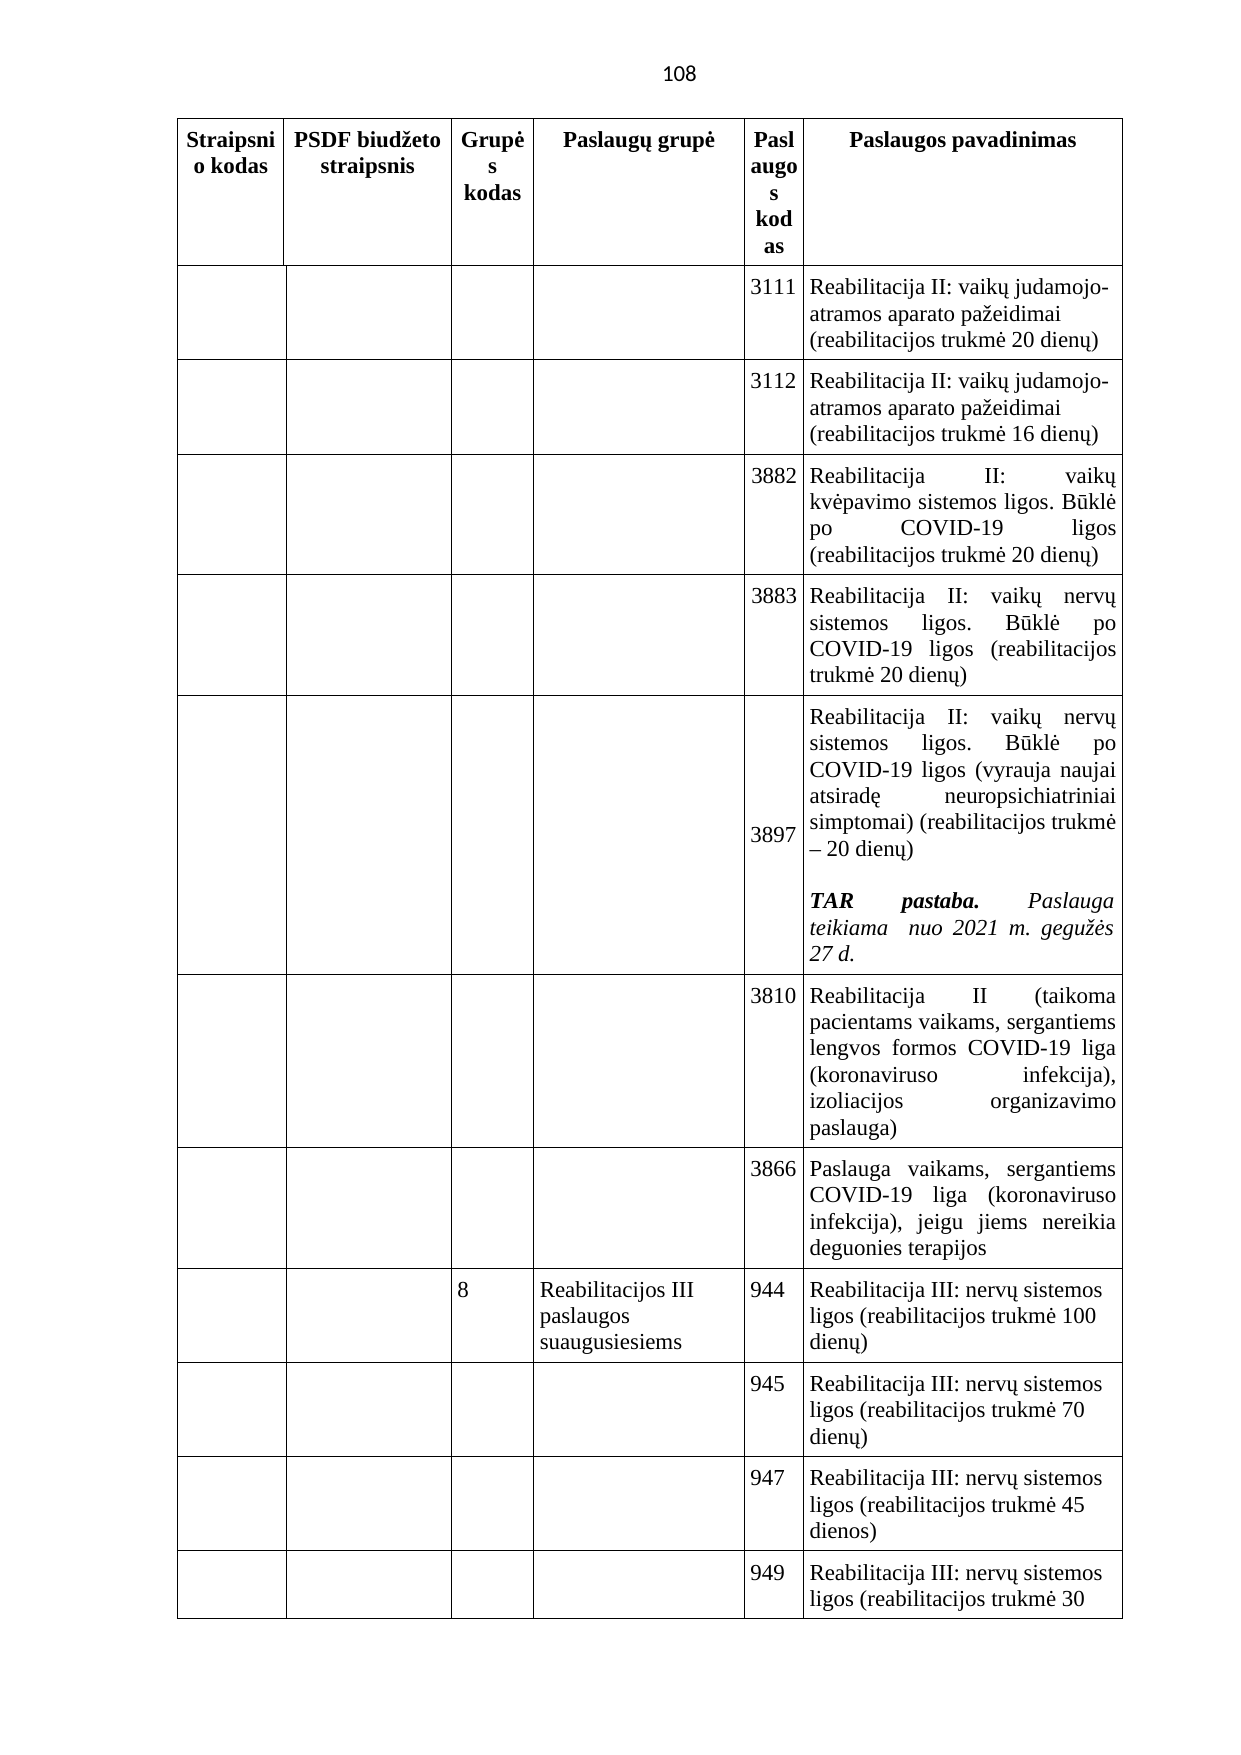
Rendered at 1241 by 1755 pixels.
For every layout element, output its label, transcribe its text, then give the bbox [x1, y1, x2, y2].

table_header Paslaugos pavadinimas [804, 119, 1122, 265]
table_cell [452, 266, 533, 359]
table_cell [178, 455, 286, 574]
table_cell [452, 696, 533, 974]
table_cell Reabilitacijos III paslaugos suaugusiesiems [534, 1269, 744, 1362]
table_cell [287, 1363, 451, 1456]
table_cell [534, 455, 744, 574]
table_cell [287, 455, 451, 574]
table_cell Reabilitacija II (taikoma pacientams vaikams, sergantiems lengvos formos COVID-19 liga (koronaviruso infekcija), izoliacijos organizavimo paslauga) [804, 975, 1122, 1147]
table_cell [534, 1148, 744, 1268]
table_cell [287, 266, 451, 359]
table_cell [534, 360, 744, 454]
table_cell [178, 1457, 286, 1550]
table_cell [178, 575, 286, 695]
table_cell [452, 1551, 533, 1618]
table_cell [178, 1269, 286, 1362]
table_cell [287, 1551, 451, 1618]
table_cell 8 [452, 1269, 533, 1362]
table_cell [178, 696, 286, 974]
table_cell [287, 696, 451, 974]
table_cell 3882 [745, 455, 803, 574]
table_cell [287, 1457, 451, 1550]
table_cell [452, 975, 533, 1147]
table_cell 949 [745, 1551, 803, 1618]
table_cell Reabilitacija II: vaikų judamojo-atramos aparato pažeidimai (reabilitacijos trukmė 16 dienų) [804, 360, 1122, 454]
table_cell [287, 575, 451, 695]
table_cell Reabilitacija II: vaikų kvėpavimo sistemos ligos. Būklė po COVID-19 ligos (reabilitacijos trukmė 20 dienų) [804, 455, 1122, 574]
table_cell [287, 1148, 451, 1268]
table_cell Reabilitacija II: vaikų nervų sistemos ligos. Būklė po COVID-19 ligos (vyrauja naujai atsiradę neuropsichiatriniai simptomai) (reabilitacijos trukmė – 20 dienų) TAR pastaba. Paslauga teikiama nuo 2021 m. gegužės 27 d. [804, 696, 1122, 974]
table_cell Reabilitacija III: nervų sistemos ligos (reabilitacijos trukmė 100 dienų) [804, 1269, 1122, 1362]
table_cell [534, 696, 744, 974]
table_cell Reabilitacija III: nervų sistemos ligos (reabilitacijos trukmė 30 [804, 1551, 1122, 1618]
table_header Paslaugos kodas [745, 119, 803, 265]
table_cell [178, 1551, 286, 1618]
table_cell Reabilitacija III: nervų sistemos ligos (reabilitacijos trukmė 45 dienos) [804, 1457, 1122, 1550]
table_cell [534, 975, 744, 1147]
table_cell Paslauga vaikams, sergantiems COVID-19 liga (koronaviruso infekcija), jeigu jiems nereikia deguonies terapijos [804, 1148, 1122, 1268]
table_cell Reabilitacija II: vaikų judamojo-atramos aparato pažeidimai (reabilitacijos trukmė 20 dienų) [804, 266, 1122, 359]
table_cell 3111 [745, 266, 803, 359]
table_header PSDF biudžeto straipsnis [284, 119, 451, 265]
table_cell [452, 575, 533, 695]
table_cell [452, 1457, 533, 1550]
table_cell [287, 1269, 451, 1362]
table_header Paslaugų grupė [534, 119, 744, 265]
table_cell [178, 975, 286, 1147]
table_cell Reabilitacija II: vaikų nervų sistemos ligos. Būklė po COVID-19 ligos (reabilitacijos trukmė 20 dienų) [804, 575, 1122, 695]
table_cell [178, 1148, 286, 1268]
table_cell 3866 [745, 1148, 803, 1268]
table_cell 945 [745, 1363, 803, 1456]
table_cell 3810 [745, 975, 803, 1147]
table_cell [452, 1148, 533, 1268]
table_cell [452, 360, 533, 454]
table_cell [287, 360, 451, 454]
table_cell 3897 [745, 696, 803, 974]
table_cell 944 [745, 1269, 803, 1362]
table_cell 947 [745, 1457, 803, 1550]
table_cell [452, 1363, 533, 1456]
table_cell [534, 575, 744, 695]
table_cell [178, 1363, 286, 1456]
table_cell [534, 266, 744, 359]
table_cell [178, 360, 286, 454]
table_cell 3883 [745, 575, 803, 695]
table_cell [452, 455, 533, 574]
table_cell [534, 1363, 744, 1456]
table_cell 3112 [745, 360, 803, 454]
table_cell Reabilitacija III: nervų sistemos ligos (reabilitacijos trukmė 70 dienų) [804, 1363, 1122, 1456]
table_cell [534, 1457, 744, 1550]
table_header Straipsnio kodas [178, 119, 283, 265]
table_cell [287, 975, 451, 1147]
table_header Grupės kodas [452, 119, 533, 265]
table_cell [534, 1551, 744, 1618]
table_cell [178, 266, 286, 359]
